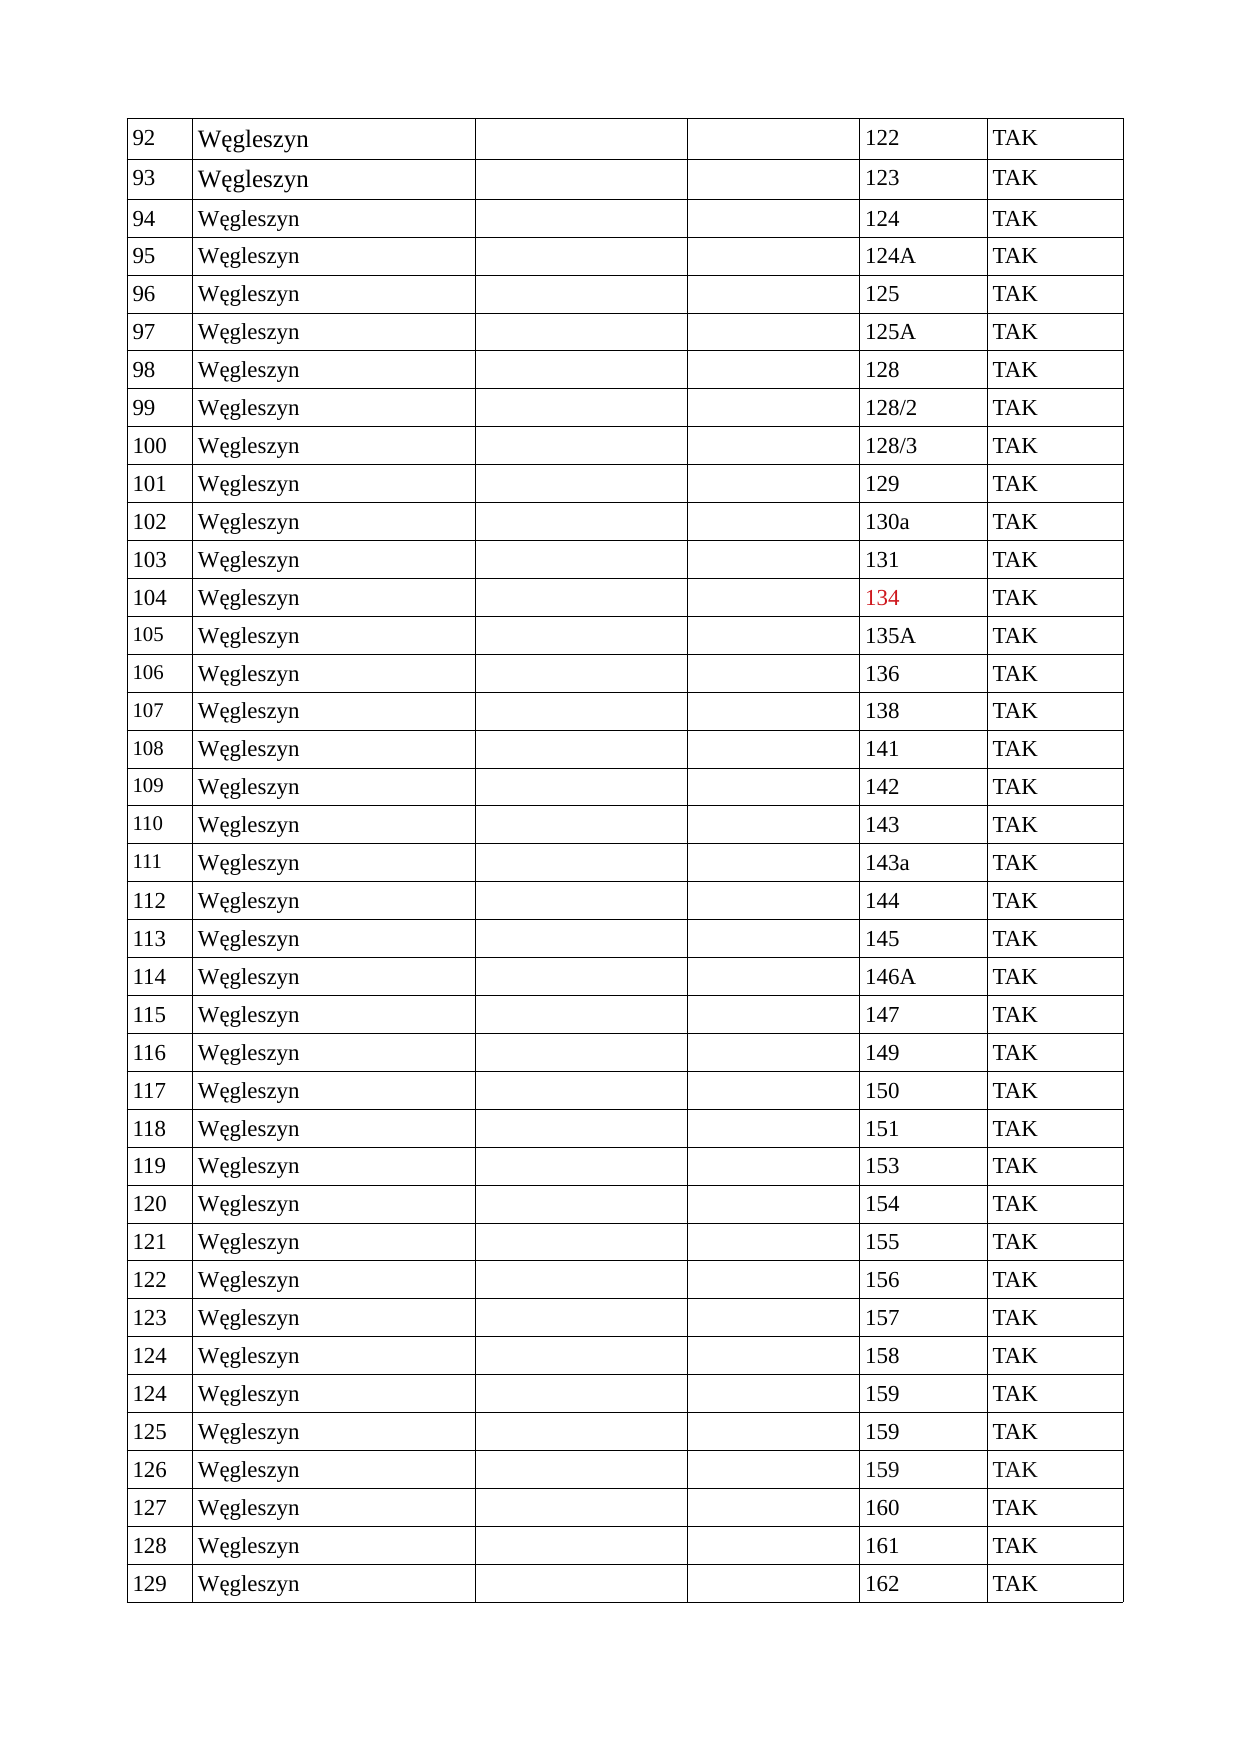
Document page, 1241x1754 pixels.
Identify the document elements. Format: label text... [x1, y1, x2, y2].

table_cell 159 [860, 1451, 987, 1488]
table_cell Węgleszyn [193, 1261, 475, 1298]
table_cell Węgleszyn [193, 882, 475, 919]
table_cell 116 [128, 1034, 192, 1071]
table_cell 119 [128, 1148, 192, 1184]
table_cell 158 [860, 1337, 987, 1374]
table_cell 125 [128, 1413, 192, 1450]
table_cell TAK [988, 806, 1123, 843]
table_cell [476, 1413, 687, 1450]
table_cell TAK [988, 882, 1123, 919]
table_cell 110 [128, 806, 192, 843]
table_cell TAK [988, 389, 1123, 426]
table_cell [476, 1261, 687, 1298]
table_cell [688, 1072, 859, 1109]
table_cell 141 [860, 731, 987, 767]
table_cell [476, 617, 687, 654]
table_cell 92 [128, 119, 192, 158]
table_cell [688, 1186, 859, 1222]
table_cell TAK [988, 1375, 1123, 1412]
table_cell [476, 1299, 687, 1336]
table_cell 143 [860, 806, 987, 843]
table_cell [476, 119, 687, 158]
table_cell Węgleszyn [193, 1527, 475, 1564]
table_cell 128/2 [860, 389, 987, 426]
table_cell [688, 160, 859, 199]
table_cell 146A [860, 958, 987, 995]
table_cell Węgleszyn [193, 389, 475, 426]
table_cell TAK [988, 1148, 1123, 1184]
table_cell TAK [988, 200, 1123, 237]
table_cell 128/3 [860, 427, 987, 464]
table_cell TAK [988, 1261, 1123, 1298]
table_cell [688, 958, 859, 995]
table_cell 124 [128, 1337, 192, 1374]
table_cell Węgleszyn [193, 276, 475, 312]
table_cell 106 [128, 655, 192, 692]
table_cell 99 [128, 389, 192, 426]
table_cell 125A [860, 314, 987, 350]
table_cell TAK [988, 503, 1123, 540]
table_cell [688, 389, 859, 426]
table_cell [476, 1034, 687, 1071]
table_cell Węgleszyn [193, 238, 475, 274]
table_cell Węgleszyn [193, 119, 475, 158]
table_cell [688, 1148, 859, 1184]
table_cell [688, 1299, 859, 1336]
table_cell Węgleszyn [193, 1299, 475, 1336]
table_cell [688, 1375, 859, 1412]
table_cell [476, 1224, 687, 1260]
table_cell 112 [128, 882, 192, 919]
table_cell TAK [988, 1186, 1123, 1222]
table_cell [688, 503, 859, 540]
table_cell [688, 427, 859, 464]
table_cell [688, 920, 859, 957]
table_cell Węgleszyn [193, 465, 475, 502]
table_cell 131 [860, 541, 987, 578]
table_cell 162 [860, 1565, 987, 1602]
table_cell Węgleszyn [193, 1413, 475, 1450]
table_cell [688, 1337, 859, 1374]
table_cell 128 [128, 1527, 192, 1564]
table_cell 109 [128, 769, 192, 805]
table_cell 159 [860, 1375, 987, 1412]
table_cell [476, 200, 687, 237]
table_cell [688, 579, 859, 616]
table_cell [476, 1375, 687, 1412]
table_cell 124 [128, 1375, 192, 1412]
table_cell Węgleszyn [193, 427, 475, 464]
table_cell Węgleszyn [193, 806, 475, 843]
table_cell TAK [988, 844, 1123, 881]
table_cell [688, 276, 859, 312]
table_cell 95 [128, 238, 192, 274]
table_cell 157 [860, 1299, 987, 1336]
table_cell TAK [988, 1413, 1123, 1450]
table_cell 149 [860, 1034, 987, 1071]
table_cell TAK [988, 1337, 1123, 1374]
table_cell TAK [988, 1565, 1123, 1602]
table_cell [688, 617, 859, 654]
table_cell TAK [988, 1072, 1123, 1109]
table_cell 142 [860, 769, 987, 805]
table_cell 114 [128, 958, 192, 995]
table_cell Węgleszyn [193, 314, 475, 350]
table_cell Węgleszyn [193, 1186, 475, 1222]
table_cell [476, 958, 687, 995]
table_cell [688, 844, 859, 881]
table_cell Węgleszyn [193, 731, 475, 767]
table_cell 118 [128, 1110, 192, 1147]
table_cell [476, 1489, 687, 1526]
table_cell [476, 769, 687, 805]
table_cell [688, 1110, 859, 1147]
table_cell Węgleszyn [193, 1224, 475, 1260]
table_cell [476, 276, 687, 312]
table_cell 159 [860, 1413, 987, 1450]
table_cell 123 [128, 1299, 192, 1336]
table_cell 115 [128, 996, 192, 1033]
table_cell 124 [860, 200, 987, 237]
table_cell 150 [860, 1072, 987, 1109]
table_cell 136 [860, 655, 987, 692]
table_cell [476, 1527, 687, 1564]
table_cell Węgleszyn [193, 503, 475, 540]
table_cell Węgleszyn [193, 958, 475, 995]
table_cell [688, 1034, 859, 1071]
table_cell Węgleszyn [193, 1337, 475, 1374]
table_cell TAK [988, 238, 1123, 274]
table_cell TAK [988, 655, 1123, 692]
table_cell [476, 844, 687, 881]
table_cell [476, 160, 687, 199]
table_cell Węgleszyn [193, 351, 475, 388]
table_cell [688, 806, 859, 843]
table_cell Węgleszyn [193, 541, 475, 578]
table_cell TAK [988, 996, 1123, 1033]
table_cell 130a [860, 503, 987, 540]
table_cell 156 [860, 1261, 987, 1298]
table_cell Węgleszyn [193, 1565, 475, 1602]
table_cell 153 [860, 1148, 987, 1184]
table_cell Węgleszyn [193, 617, 475, 654]
table_cell Węgleszyn [193, 1451, 475, 1488]
table_cell 100 [128, 427, 192, 464]
table_cell 122 [128, 1261, 192, 1298]
table_cell [476, 1110, 687, 1147]
table_cell 103 [128, 541, 192, 578]
table_cell 126 [128, 1451, 192, 1488]
table_cell 121 [128, 1224, 192, 1260]
table_cell 124A [860, 238, 987, 274]
table_cell TAK [988, 769, 1123, 805]
table_cell [688, 1261, 859, 1298]
table_cell Węgleszyn [193, 769, 475, 805]
table_cell TAK [988, 351, 1123, 388]
table_cell 123 [860, 160, 987, 199]
table_cell Węgleszyn [193, 1110, 475, 1147]
table_cell [476, 806, 687, 843]
table_cell [688, 541, 859, 578]
table_cell 117 [128, 1072, 192, 1109]
table_cell 129 [860, 465, 987, 502]
table_cell TAK [988, 119, 1123, 158]
table_cell [476, 427, 687, 464]
table_cell 107 [128, 693, 192, 729]
table_cell [476, 693, 687, 729]
table_cell 120 [128, 1186, 192, 1222]
table_cell 96 [128, 276, 192, 312]
table_cell 161 [860, 1527, 987, 1564]
table_cell [476, 920, 687, 957]
table_cell Węgleszyn [193, 1034, 475, 1071]
table_cell TAK [988, 427, 1123, 464]
table_cell TAK [988, 1110, 1123, 1147]
table_cell Węgleszyn [193, 844, 475, 881]
table_cell TAK [988, 1451, 1123, 1488]
table_cell [688, 1527, 859, 1564]
table_cell TAK [988, 579, 1123, 616]
table_cell [476, 731, 687, 767]
table_cell 104 [128, 579, 192, 616]
table_cell TAK [988, 1299, 1123, 1336]
table_cell Węgleszyn [193, 579, 475, 616]
table_cell 111 [128, 844, 192, 881]
table_cell 154 [860, 1186, 987, 1222]
table_cell [476, 882, 687, 919]
table_cell [688, 731, 859, 767]
table_cell Węgleszyn [193, 1148, 475, 1184]
table_cell [688, 655, 859, 692]
table_cell [688, 1451, 859, 1488]
table_cell 108 [128, 731, 192, 767]
table_cell 151 [860, 1110, 987, 1147]
table_cell [688, 200, 859, 237]
table_cell [476, 1148, 687, 1184]
table_cell 102 [128, 503, 192, 540]
table_cell [476, 1451, 687, 1488]
table_cell 160 [860, 1489, 987, 1526]
table_cell 134 [860, 579, 987, 616]
table_cell 113 [128, 920, 192, 957]
table_cell [688, 351, 859, 388]
table_cell [688, 1489, 859, 1526]
table_cell Węgleszyn [193, 160, 475, 199]
table_cell 147 [860, 996, 987, 1033]
table_cell TAK [988, 731, 1123, 767]
table_cell [476, 1186, 687, 1222]
table_cell 135A [860, 617, 987, 654]
table_cell TAK [988, 920, 1123, 957]
table_cell 144 [860, 882, 987, 919]
table_cell [476, 351, 687, 388]
table_cell [476, 996, 687, 1033]
table_cell [688, 693, 859, 729]
table_cell 93 [128, 160, 192, 199]
table_cell TAK [988, 958, 1123, 995]
table_cell 98 [128, 351, 192, 388]
table_cell [688, 119, 859, 158]
table_cell TAK [988, 465, 1123, 502]
table_cell [476, 1565, 687, 1602]
table_cell [688, 1565, 859, 1602]
table_cell 145 [860, 920, 987, 957]
table_cell [476, 238, 687, 274]
table_cell [688, 238, 859, 274]
table_cell Węgleszyn [193, 1072, 475, 1109]
table_cell TAK [988, 1224, 1123, 1260]
table_cell TAK [988, 160, 1123, 199]
table_cell Węgleszyn [193, 1375, 475, 1412]
table_cell Węgleszyn [193, 200, 475, 237]
table_cell [476, 465, 687, 502]
table_cell [476, 541, 687, 578]
table_cell 101 [128, 465, 192, 502]
table_cell Węgleszyn [193, 1489, 475, 1526]
table_cell 138 [860, 693, 987, 729]
table_cell 122 [860, 119, 987, 158]
table_cell [476, 389, 687, 426]
table_cell 97 [128, 314, 192, 350]
table_cell [688, 882, 859, 919]
table_cell [476, 1072, 687, 1109]
table_cell TAK [988, 617, 1123, 654]
table_cell TAK [988, 693, 1123, 729]
table_cell TAK [988, 1489, 1123, 1526]
table_cell [688, 1413, 859, 1450]
table_cell Węgleszyn [193, 655, 475, 692]
table_cell [476, 503, 687, 540]
table_cell TAK [988, 276, 1123, 312]
table_cell [476, 314, 687, 350]
table_cell [476, 579, 687, 616]
table_cell [688, 996, 859, 1033]
table_cell [688, 1224, 859, 1260]
table_cell 128 [860, 351, 987, 388]
table_cell 155 [860, 1224, 987, 1260]
table_cell 143a [860, 844, 987, 881]
table_cell TAK [988, 541, 1123, 578]
table_cell 127 [128, 1489, 192, 1526]
table_cell 129 [128, 1565, 192, 1602]
table_cell [688, 769, 859, 805]
table_cell 94 [128, 200, 192, 237]
table_cell TAK [988, 1527, 1123, 1564]
table_cell Węgleszyn [193, 693, 475, 729]
table_cell TAK [988, 314, 1123, 350]
table_cell TAK [988, 1034, 1123, 1071]
table_cell Węgleszyn [193, 996, 475, 1033]
table_cell Węgleszyn [193, 920, 475, 957]
table_cell 125 [860, 276, 987, 312]
table_cell [688, 314, 859, 350]
table_cell [476, 1337, 687, 1374]
table_cell [476, 655, 687, 692]
table_cell [688, 465, 859, 502]
table_cell 105 [128, 617, 192, 654]
